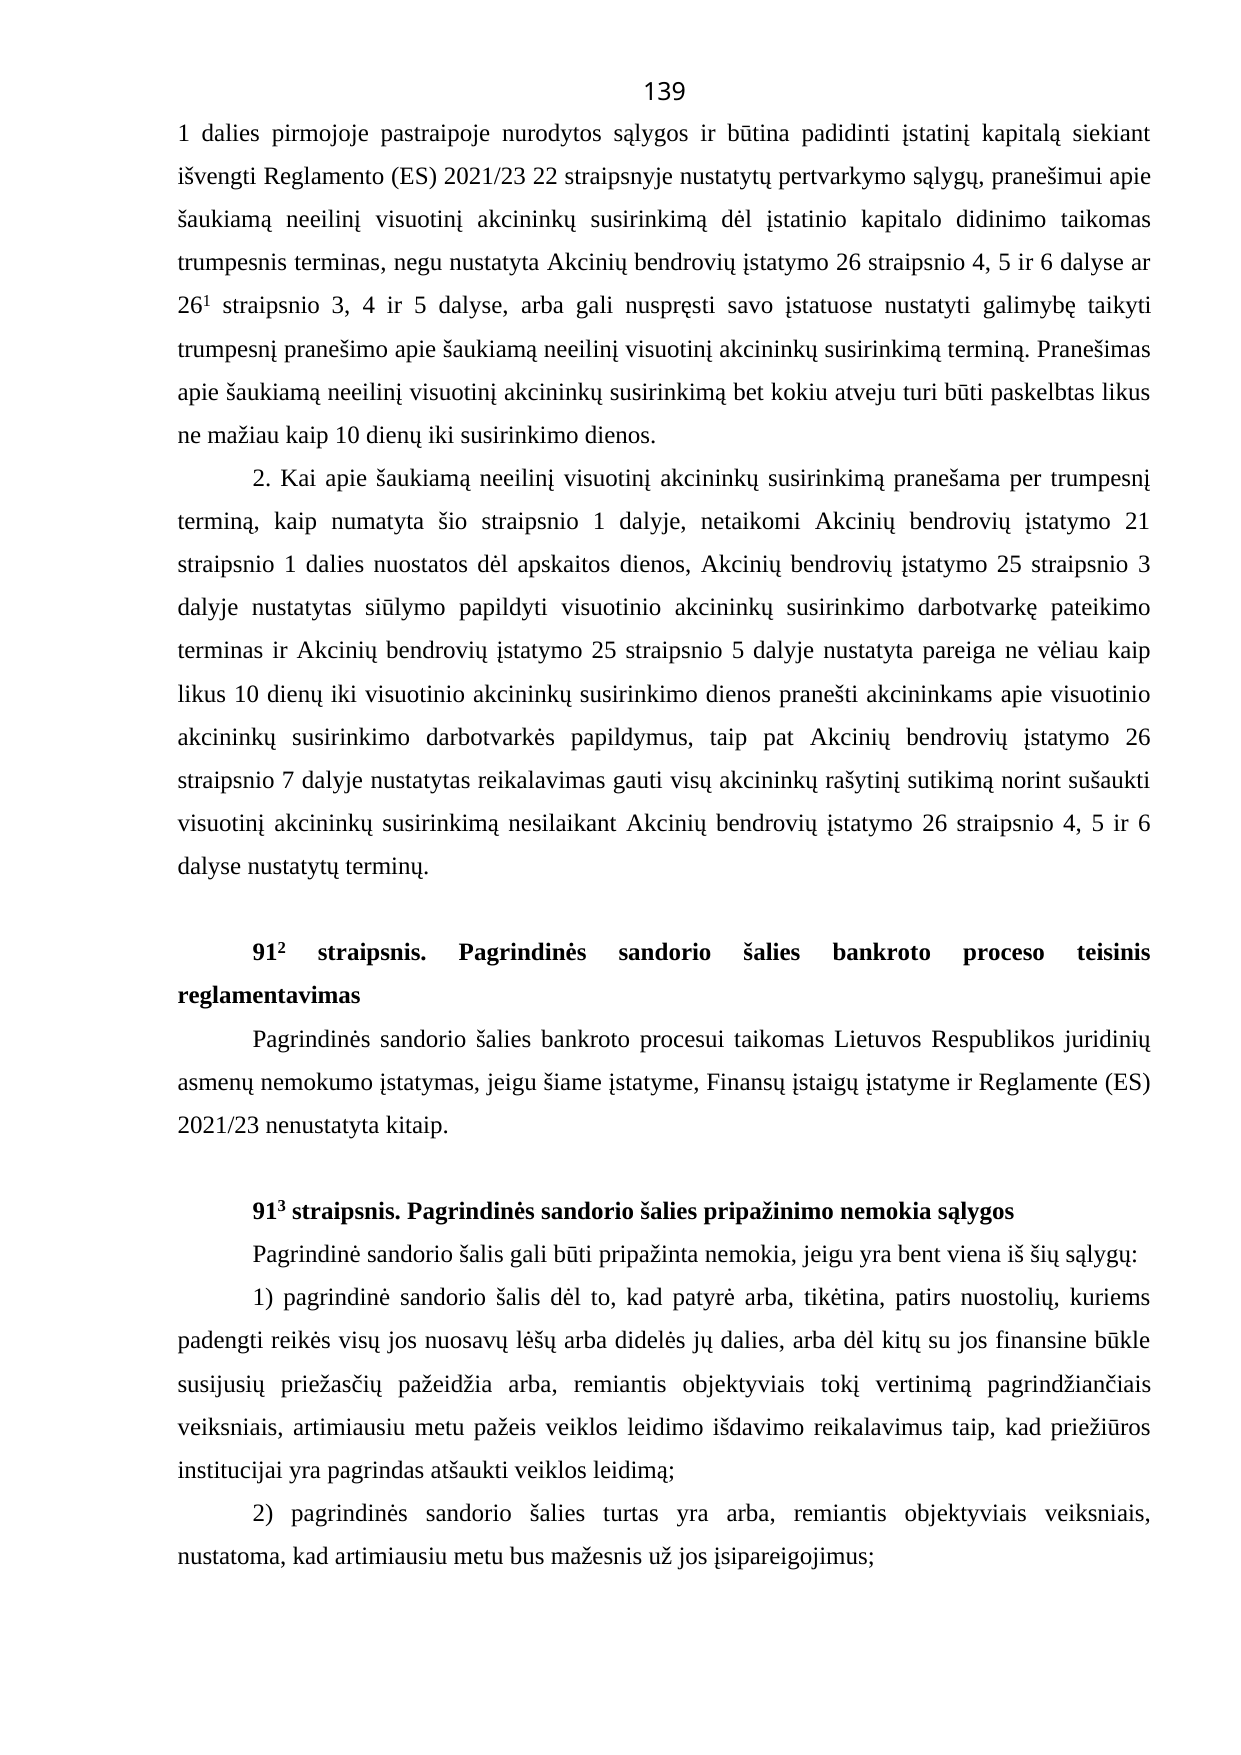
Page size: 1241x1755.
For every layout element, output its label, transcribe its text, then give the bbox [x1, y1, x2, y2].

text 1) pagrindinė sandorio šalis dėl to, kad patyrė arba, tikėtina, patirs nuostolių, kuriems padengti reikės visų jos nuosavų lėšų arba didelės jų dalies, arba dėl kitų su jos finansine būkle susijusių priežasčių pažeidžia arba, remiantis objektyviais tokį vertinimą pagrindžiančiais veiksniais, artimiausiu metu pažeis veiklos leidimo išdavimo reikalavimus taip, kad priežiūros institucijai yra pagrindas atšaukti veiklos leidimą; [177, 1282, 1152, 1484]
text 913 straipsnis. Pagrindinės sandorio šalies pripažinimo nemokia sąlygos [177, 1196, 1152, 1225]
text 912 straipsnis. Pagrindinės sandorio šalies bankroto proceso teisinis reglamentavimas [177, 937, 1152, 1009]
text Pagrindinė sandorio šalis gali būti pripažinta nemokia, jeigu yra bent viena iš šių sąlygų: [177, 1239, 1152, 1268]
text 1 dalies pirmojoje pastraipoje nurodytos sąlygos ir būtina padidinti įstatinį kapitalą siekiant išvengti Reglamento (ES) 2021/23 22 straipsnyje nustatytų pertvarkymo sąlygų, pranešimui apie šaukiamą neeilinį visuotinį akcininkų susirinkimą dėl įstatinio kapitalo didinimo taikomas trumpesnis terminas, negu nustatyta Akcinių bendrovių įstatymo 26 straipsnio 4, 5 ir 6 dalyse ar 261 straipsnio 3, 4 ir 5 dalyse, arba gali nuspręsti savo įstatuose nustatyti galimybę taikyti trumpesnį pranešimo apie šaukiamą neeilinį visuotinį akcininkų susirinkimą terminą. Pranešimas apie šaukiamą neeilinį visuotinį akcininkų susirinkimą bet kokiu atveju turi būti paskelbtas likus ne mažiau kaip 10 dienų iki susirinkimo dienos. [177, 118, 1152, 449]
text 2. Kai apie šaukiamą neeilinį visuotinį akcininkų susirinkimą pranešama per trumpesnį terminą, kaip numatyta šio straipsnio 1 dalyje, netaikomi Akcinių bendrovių įstatymo 21 straipsnio 1 dalies nuostatos dėl apskaitos dienos, Akcinių bendrovių įstatymo 25 straipsnio 3 dalyje nustatytas siūlymo papildyti visuotinio akcininkų susirinkimo darbotvarkę pateikimo terminas ir Akcinių bendrovių įstatymo 25 straipsnio 5 dalyje nustatyta pareiga ne vėliau kaip likus 10 dienų iki visuotinio akcininkų susirinkimo dienos pranešti akcininkams apie visuotinio akcininkų susirinkimo darbotvarkės papildymus, taip pat Akcinių bendrovių įstatymo 26 straipsnio 7 dalyje nustatytas reikalavimas gauti visų akcininkų rašytinį sutikimą norint sušaukti visuotinį akcininkų susirinkimą nesilaikant Akcinių bendrovių įstatymo 26 straipsnio 4, 5 ir 6 dalyse nustatytų terminų. [177, 463, 1152, 880]
text Pagrindinės sandorio šalies bankroto procesui taikomas Lietuvos Respublikos juridinių asmenų nemokumo įstatymas, jeigu šiame įstatyme, Finansų įstaigų įstatyme ir Reglamente (ES) 2021/23 nenustatyta kitaip. [177, 1024, 1152, 1139]
text 2) pagrindinės sandorio šalies turtas yra arba, remiantis objektyviais veiksniais, nustatoma, kad artimiausiu metu bus mažesnis už jos įsipareigojimus; [177, 1498, 1152, 1570]
